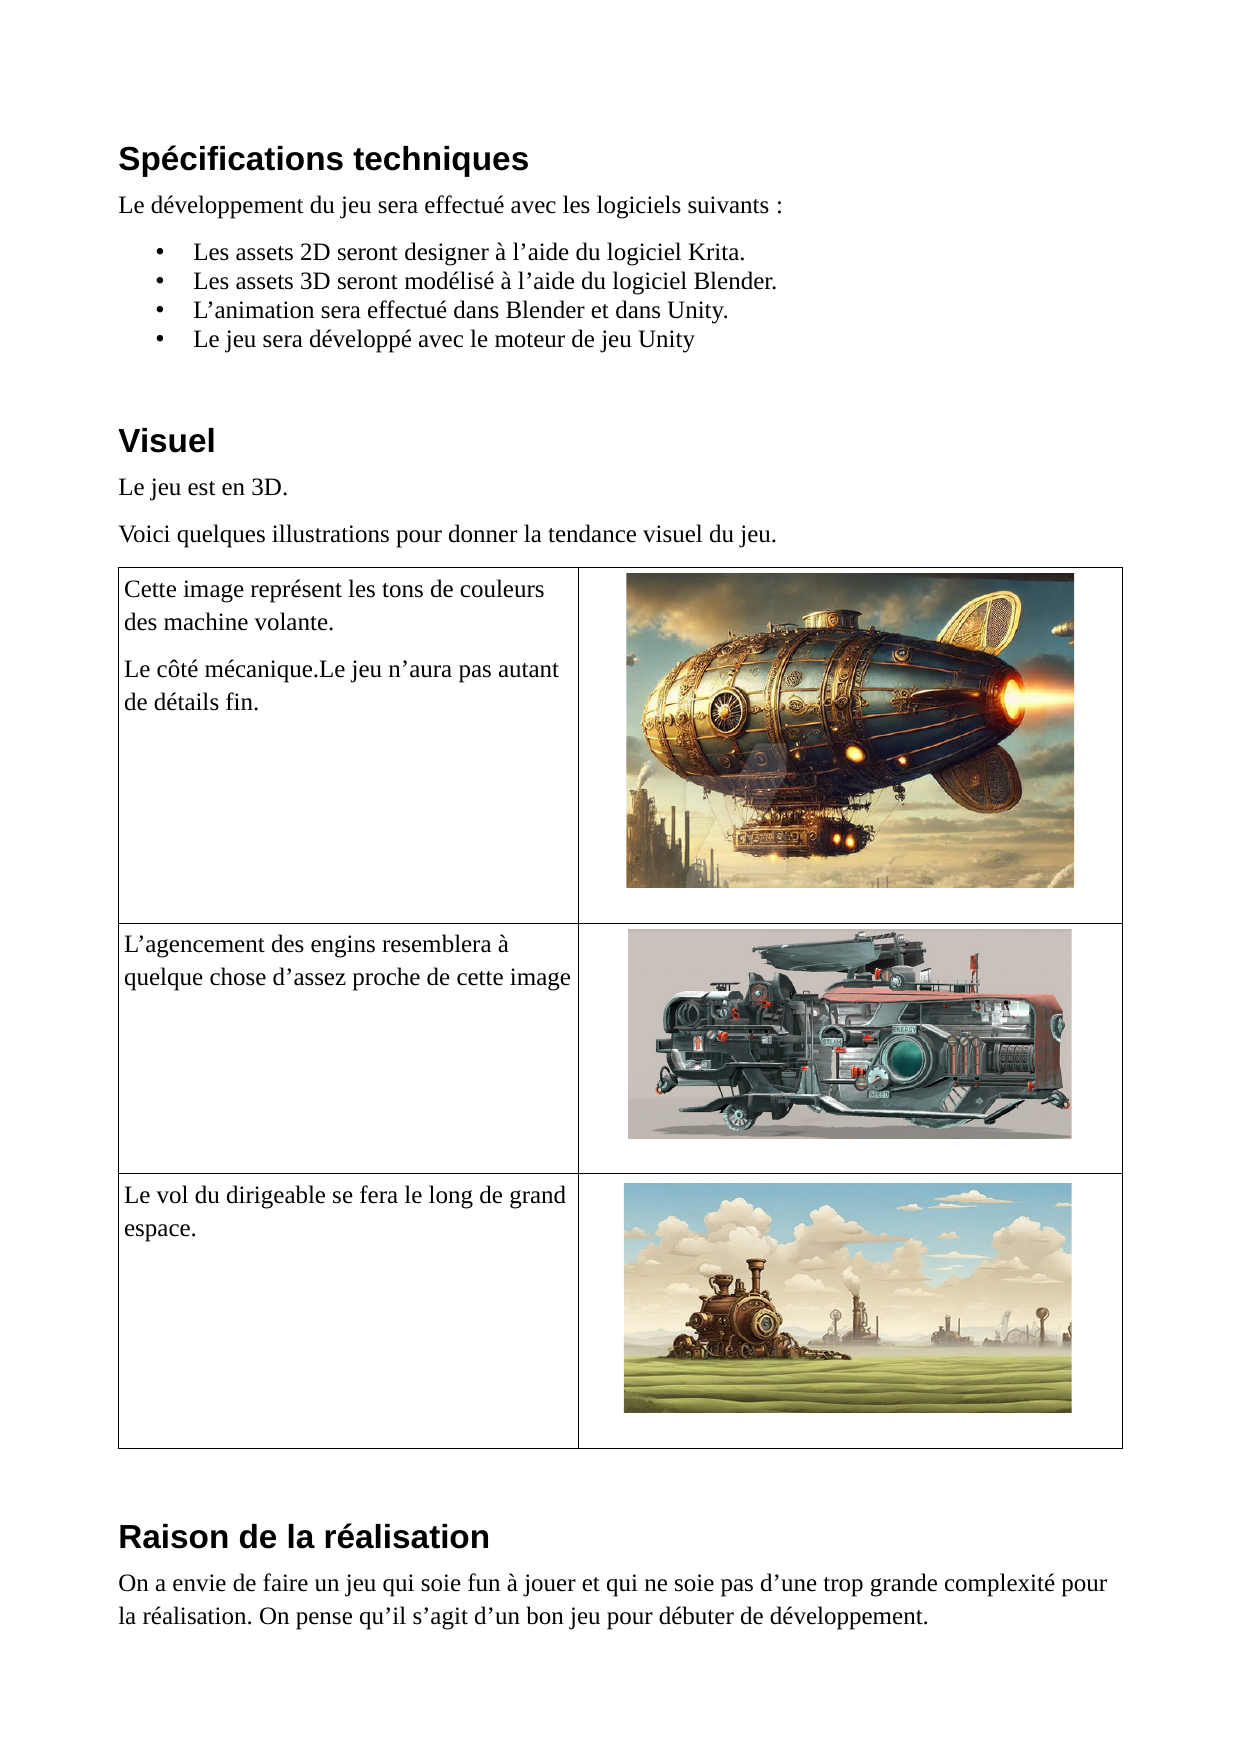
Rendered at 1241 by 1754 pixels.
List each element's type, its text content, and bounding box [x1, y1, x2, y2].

table_cell [579, 1174, 1122, 1447]
table_header Cette image représent les tons de couleurs des machine volante. Le côté mécanique.Le jeu n’aura pas autant de détails fin. [119, 568, 578, 922]
subtitle Spécifications techniques [118, 139, 1122, 177]
list Le jeu sera développé avec le moteur de jeu Unity [156, 324, 1122, 352]
table_cell Le vol du dirigeable se fera le long de grand espace. [119, 1174, 578, 1447]
text Le développement du jeu sera effectué avec les logiciels suivants : [118, 190, 1122, 219]
list Les assets 2D seront designer à l’aide du logiciel Krita. [156, 237, 1122, 266]
picture [628, 929, 1072, 1139]
list Les assets 3D seront modélisé à l’aide du logiciel Blender. [156, 266, 1122, 295]
table_header [579, 568, 1122, 922]
list L’animation sera effectué dans Blender et dans Unity. [156, 295, 1122, 324]
text Le jeu est en 3D. [118, 472, 1122, 501]
text On a envie de faire un jeu qui soie fun à jouer et qui ne soie pas d’une trop grande complexité pour la réalisation. On pense qu’il s’agit d’un bon jeu pour débuter de développement. [118, 1568, 1122, 1629]
picture [626, 573, 1075, 888]
picture [623, 1183, 1072, 1413]
table_cell [579, 924, 1122, 1173]
subtitle Raison de la réalisation [118, 1517, 1122, 1555]
table_cell L’agencement des engins resemblera à quelque chose d’assez proche de cette image [119, 924, 578, 1173]
subtitle Visuel [118, 421, 1122, 459]
text Voici quelques illustrations pour donner la tendance visuel du jeu. [118, 519, 1122, 548]
